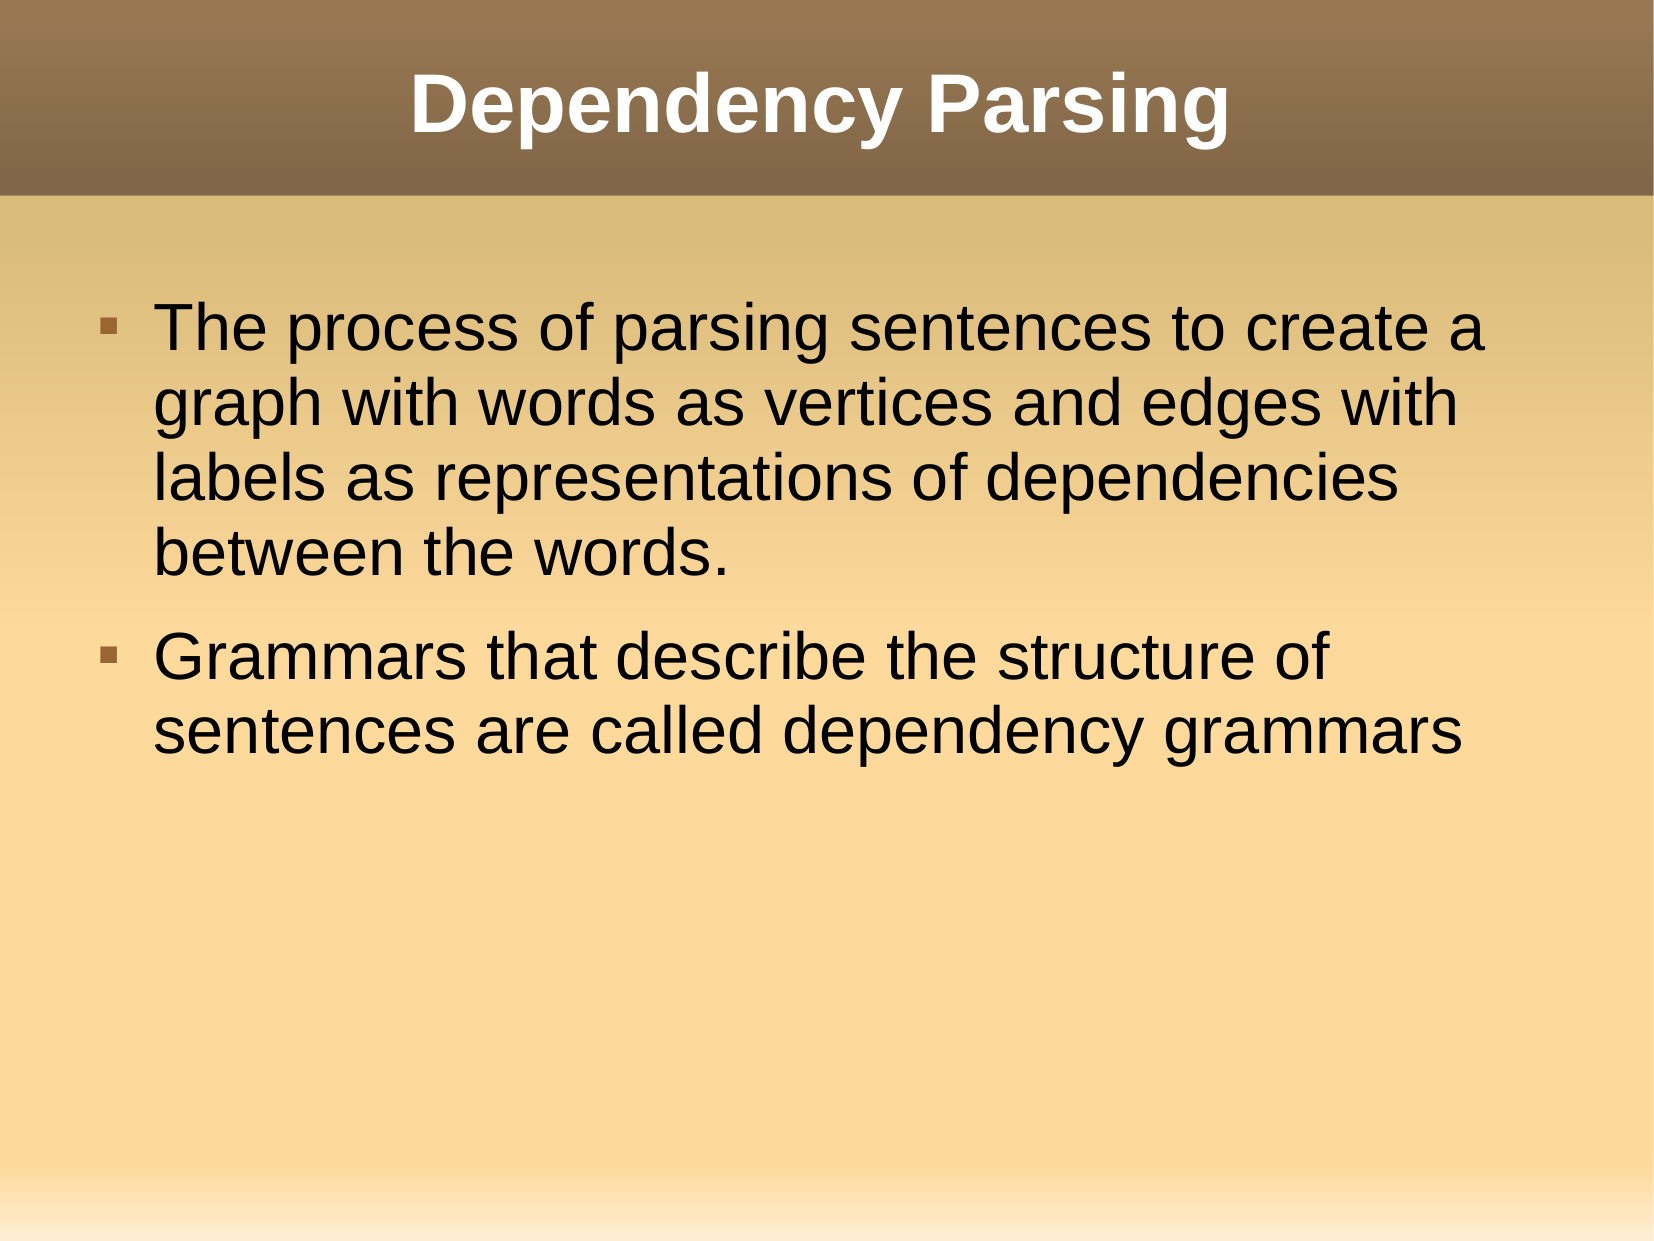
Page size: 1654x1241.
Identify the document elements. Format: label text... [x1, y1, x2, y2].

title Dependency Parsing [76, 7, 1565, 200]
picture [0, 0, 1654, 1241]
list The process of parsing sentences to create a graph with words as vertices and edges with labels as representations of dependencies between the words. Grammars that describe the structure of sentences are called dependency grammars [82, 290, 1571, 1094]
